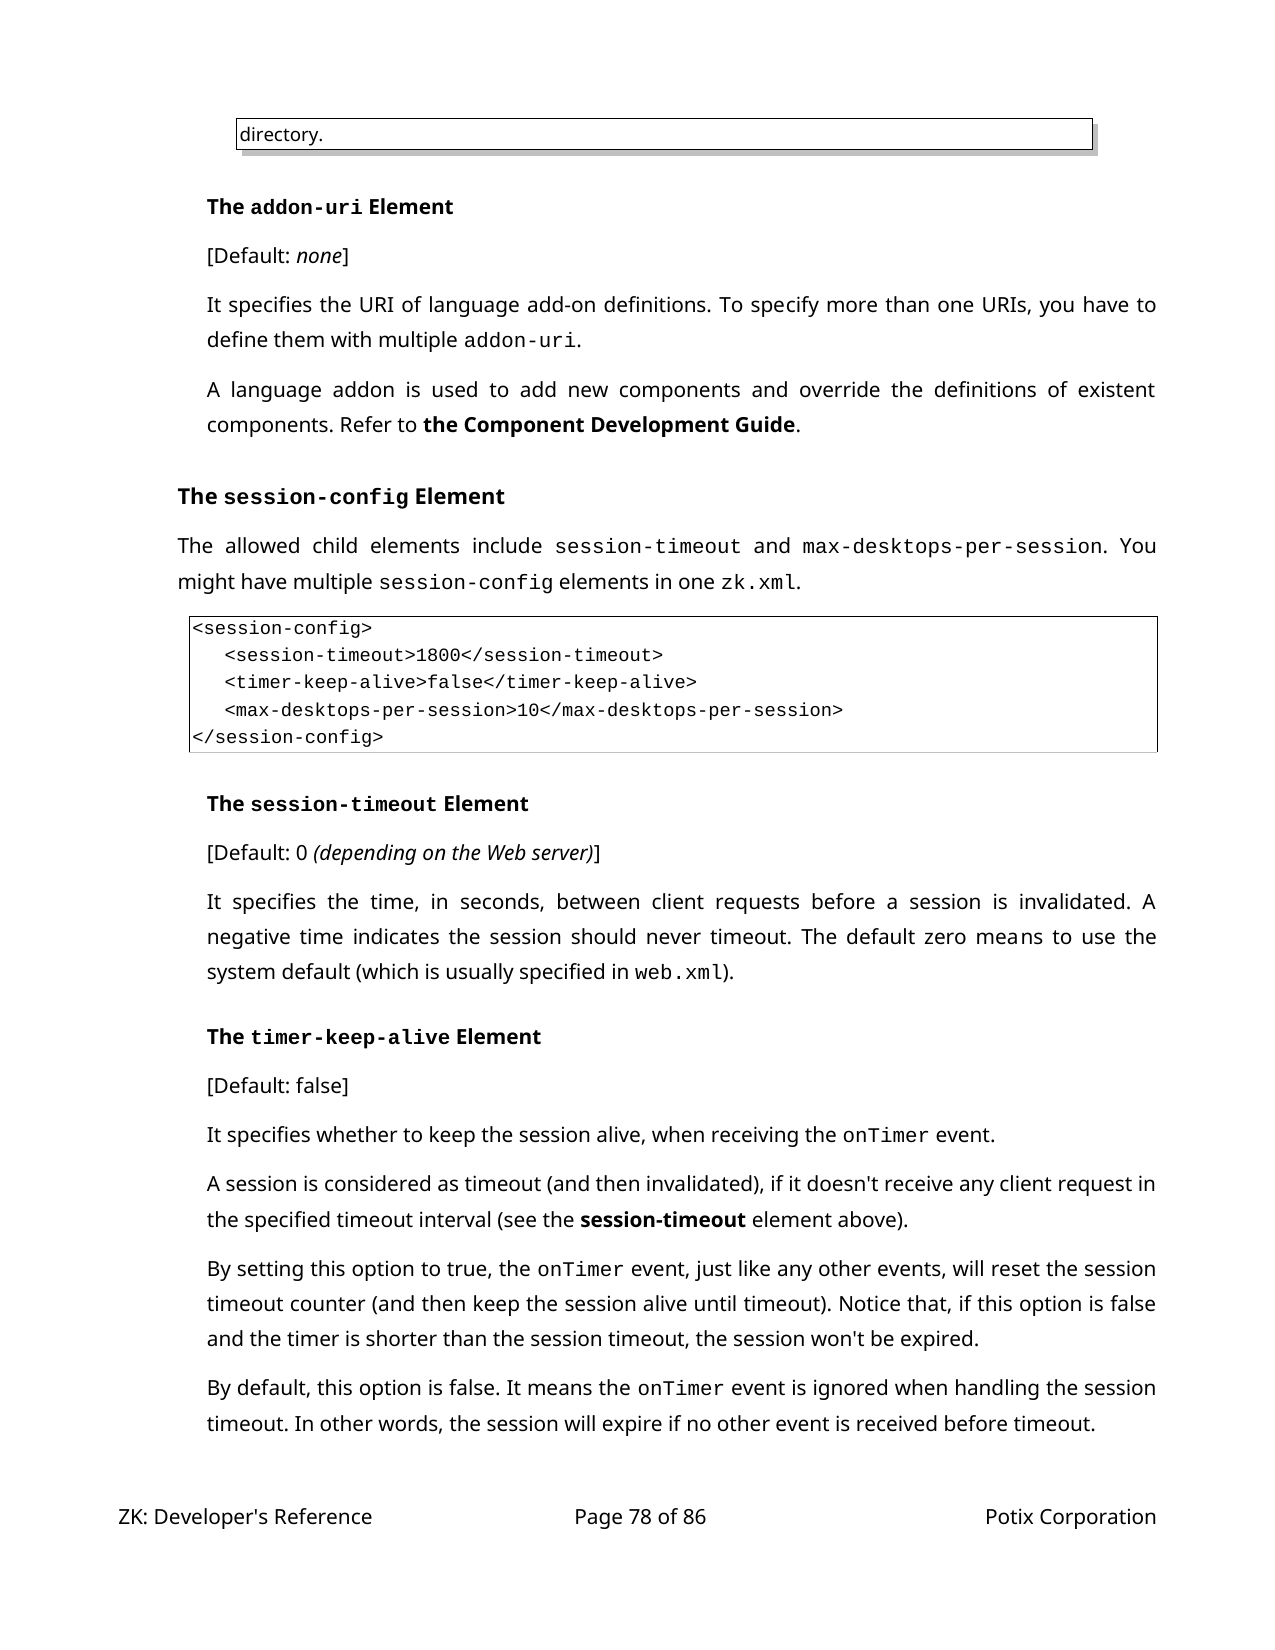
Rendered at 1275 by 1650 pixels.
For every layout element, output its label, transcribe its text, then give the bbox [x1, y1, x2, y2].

text directory. [237, 119, 1092, 149]
text <timer-keep-alive>false</timer-keep-alive> [190, 670, 1157, 695]
text The allowed child elements include session-timeout and max-desktops-per-session. You might have multiple session-config elements in one zk.xml. [177, 531, 1157, 595]
text It specifies whether to keep the session alive, when receiving the onTimer event. [207, 1120, 1157, 1149]
subtitle The timer-keep-alive Element [207, 1022, 1157, 1051]
text By default, this option is false. It means the onTimer event is ignored when handling the session timeout. In other words, the session will expire if no other event is received before timeout. [207, 1373, 1157, 1437]
text It specifies the time, in seconds, between client requests before a session is invalidated. A negative time indicates the session should never timeout. The default zero means to use the system default (which is usually specified in web.xml). [207, 887, 1157, 986]
text [Default: none] [207, 241, 1157, 270]
text [Default: false] [207, 1072, 1157, 1100]
text A language addon is used to add new components and override the definitions of existent components. Refer to the Component Development Guide. [207, 375, 1157, 438]
text </session-config> [190, 725, 1157, 752]
text A session is considered as timeout (and then invalidated), if it doesn't receive any client request in the specified timeout interval (see the session-timeout element above). [207, 1169, 1157, 1233]
text <session-config> [190, 617, 1157, 640]
subtitle The session-timeout Element [207, 789, 1157, 817]
subtitle The addon-uri Element [207, 192, 1157, 221]
text By setting this option to true, the onTimer event, just like any other events, will reset the session timeout counter (and then keep the session alive until timeout). Notice that, if this option is false and the timer is shorter than the session timeout, the session won't be expired. [207, 1254, 1157, 1353]
text <session-timeout>1800</session-timeout> [190, 643, 1157, 667]
subtitle The session-config Element [177, 481, 1157, 511]
text It specifies the URI of language add-on definitions. To specify more than one URIs, you have to define them with multiple addon-uri. [207, 290, 1157, 354]
text [Default: 0 (depending on the Web server)] [207, 838, 1157, 866]
text <max-desktops-per-session>10</max-desktops-per-session> [190, 698, 1157, 722]
